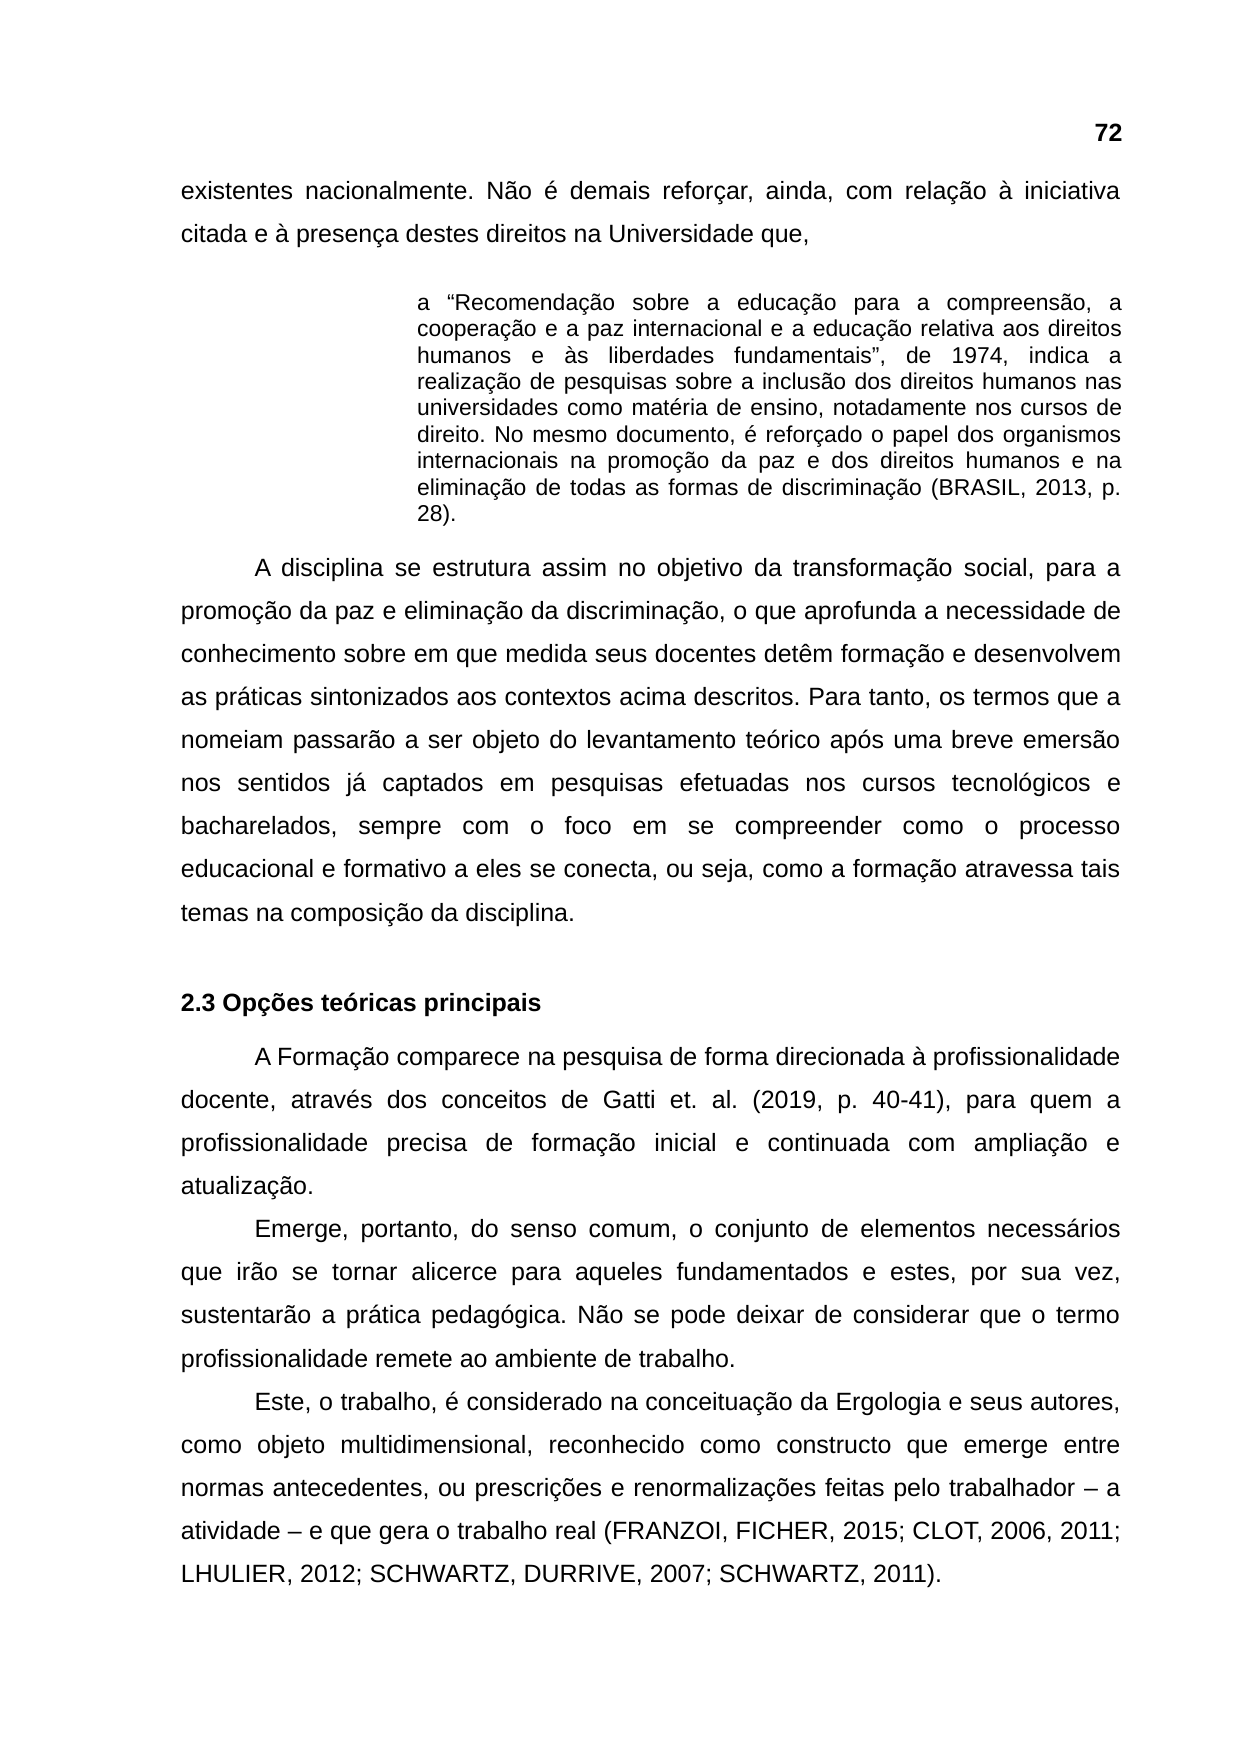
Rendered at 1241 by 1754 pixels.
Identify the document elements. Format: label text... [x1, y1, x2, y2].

text Emerge, portanto, do senso comum, o conjunto de elementos necessários que irão se tornar alicerce para aqueles fundamentados e estes, por sua vez, sustentarão a prática pedagógica. Não se pode deixar de considerar que o termo profissionalidade remete ao ambiente de trabalho. [181, 1214, 1122, 1372]
text A disciplina se estrutura assim no objetivo da transformação social, para a promoção da paz e eliminação da discriminação, o que aprofunda a necessidade de conhecimento sobre em que medida seus docentes detêm formação e desenvolvem as práticas sintonizados aos contextos acima descritos. Para tanto, os termos que a nomeiam passarão a ser objeto do levantamento teórico após uma breve emersão nos sentidos já captados em pesquisas efetuadas nos cursos tecnológicos e bacharelados, sempre com o foco em se compreender como o processo educacional e formativo a eles se conecta, ou seja, como a formação atravessa tais temas na composição da disciplina. [181, 552, 1122, 926]
text A Formação comparece na pesquisa de forma direcionada à profissionalidade docente, através dos conceitos de Gatti et. al. (2019, p. 40-41), para quem a profissionalidade precisa de formação inicial e continuada com ampliação e atualização. [181, 1042, 1122, 1200]
text existentes nacionalmente. Não é demais reforçar, ainda, com relação à iniciativa citada e à presença destes direitos na Universidade que, [181, 176, 1122, 248]
text Este, o trabalho, é considerado na conceituação da Ergologia e seus autores, como objeto multidimensional, reconhecido como constructo que emerge entre normas antecedentes, ou prescrições e renormalizações feitas pelo trabalhador – a atividade – e que gera o trabalho real (FRANZOI, FICHER, 2015; CLOT, 2006, 2011; LHULIER, 2012; SCHWARTZ, DURRIVE, 2007; SCHWARTZ, 2011). [181, 1387, 1122, 1588]
text a “Recomendação sobre a educação para a compreensão, a cooperação e a paz internacional e a educação relativa aos direitos humanos e às liberdades fundamentais”, de 1974, indica a realização de pesquisas sobre a inclusão dos direitos humanos nas universidades como matéria de ensino, notadamente nos cursos de direito. No mesmo documento, é reforçado o papel dos organismos internacionais na promoção da paz e dos direitos humanos e na eliminação de todas as formas de discriminação (BRASIL, 2013, p. 28). [417, 289, 1122, 526]
subtitle 2.3 Opções teóricas principais [181, 988, 1122, 1017]
